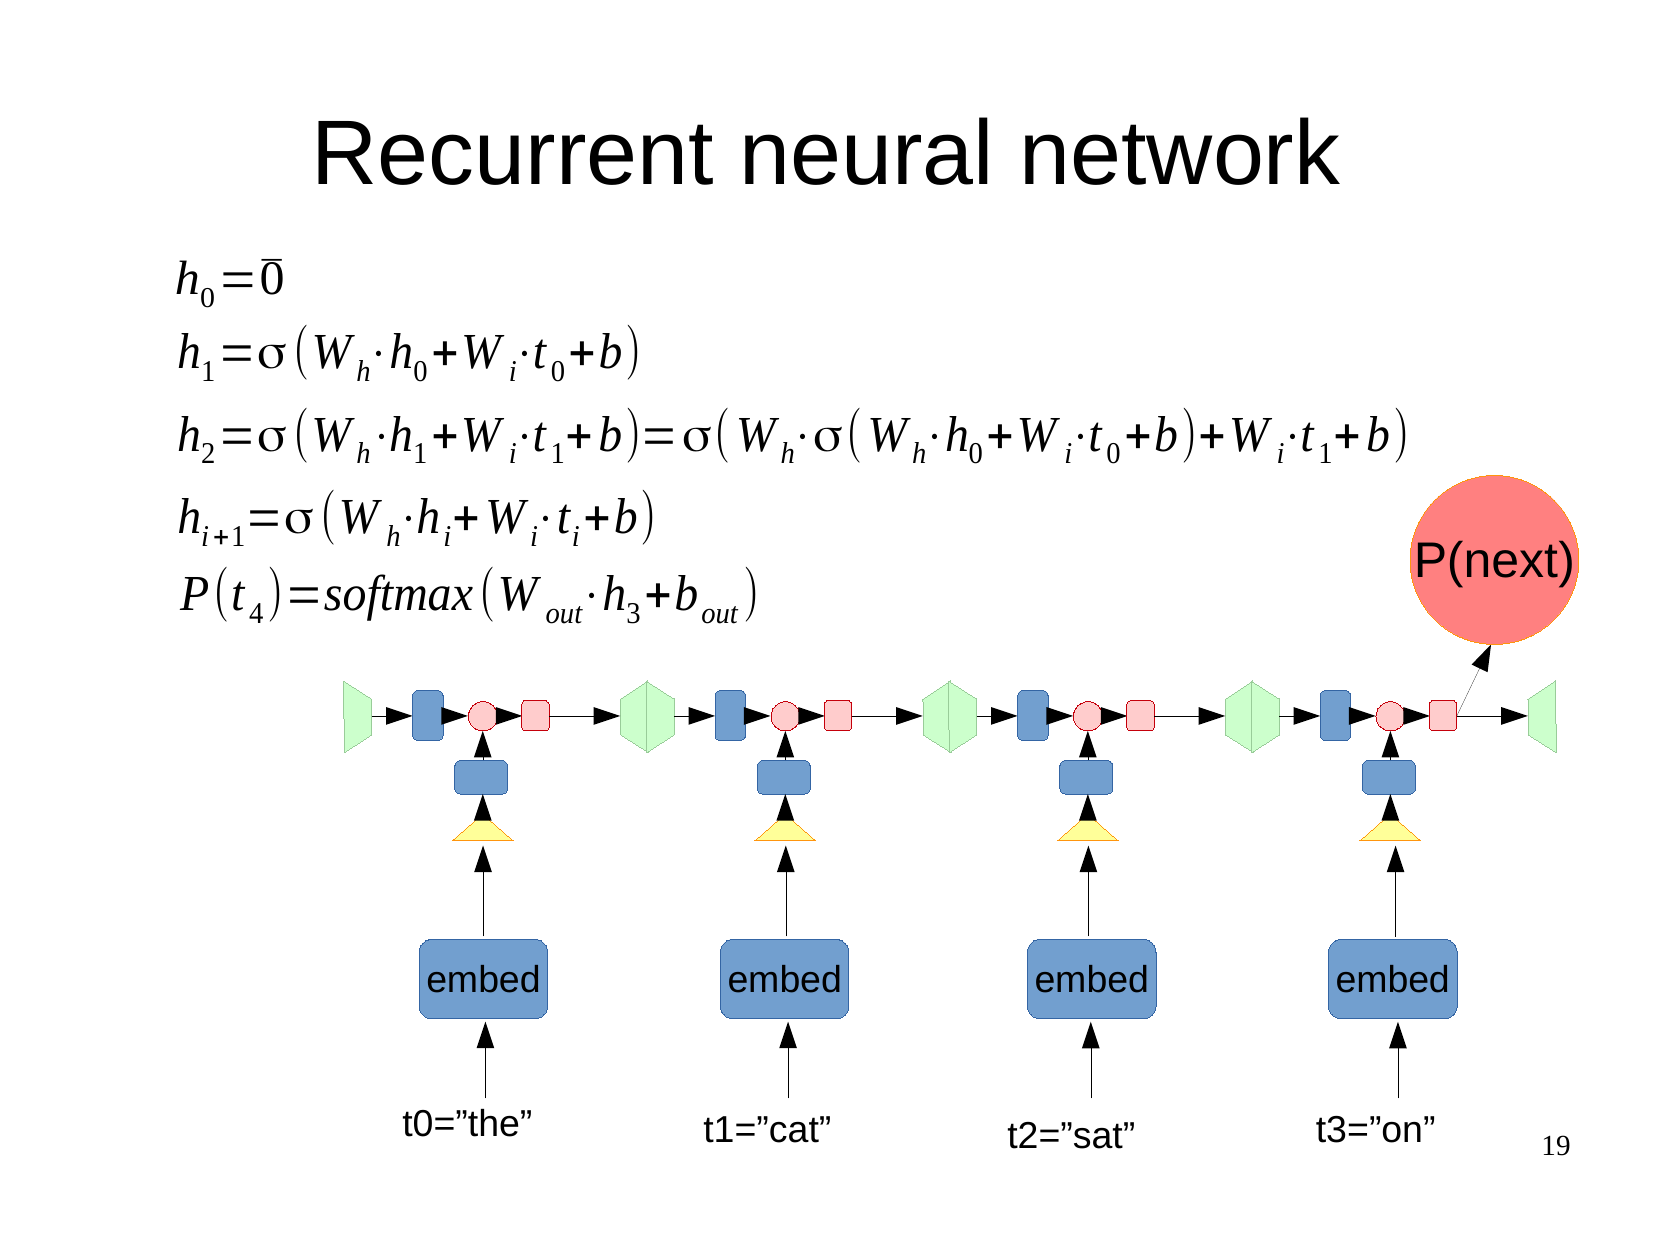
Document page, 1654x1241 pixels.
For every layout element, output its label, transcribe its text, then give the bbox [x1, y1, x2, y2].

text_box [1225, 680, 1280, 753]
text_box [1527, 680, 1557, 753]
text_box [922, 680, 977, 753]
text_box embed [1027, 939, 1157, 1019]
text_box [754, 821, 816, 841]
text_box [454, 760, 508, 795]
text_box [1362, 760, 1416, 795]
text_box [1320, 690, 1351, 741]
text_box embed [720, 939, 849, 1019]
text_box t0=”the” [387, 1095, 597, 1152]
text_box t2=”sat” [992, 1107, 1219, 1165]
text_box t3=”on” [1301, 1101, 1515, 1159]
text_box P(next) [1410, 475, 1579, 645]
text_box [1429, 700, 1457, 731]
chart [165, 563, 770, 629]
text_box t1=”cat” [688, 1101, 899, 1159]
text_box embed [1328, 939, 1458, 1019]
text_box [757, 760, 811, 795]
text_box [412, 690, 444, 741]
text_box [620, 680, 675, 753]
text_box [1057, 821, 1119, 841]
text_box [824, 700, 852, 731]
text_box [1126, 700, 1155, 731]
text_box [1017, 690, 1049, 741]
chart [165, 320, 655, 387]
text_box [452, 821, 514, 841]
title Recurrent neural network [82, 49, 1571, 257]
chart [165, 403, 1421, 469]
text_box [715, 690, 746, 741]
chart [162, 486, 670, 559]
text_box [1375, 701, 1403, 731]
text_box [1059, 760, 1113, 795]
text_box [771, 701, 798, 731]
text_box embed [419, 939, 548, 1019]
text_box [343, 681, 372, 753]
chart [162, 252, 299, 315]
text_box [521, 700, 550, 731]
text_box [468, 701, 495, 731]
text_box [1359, 821, 1421, 841]
text_box [1073, 701, 1100, 731]
